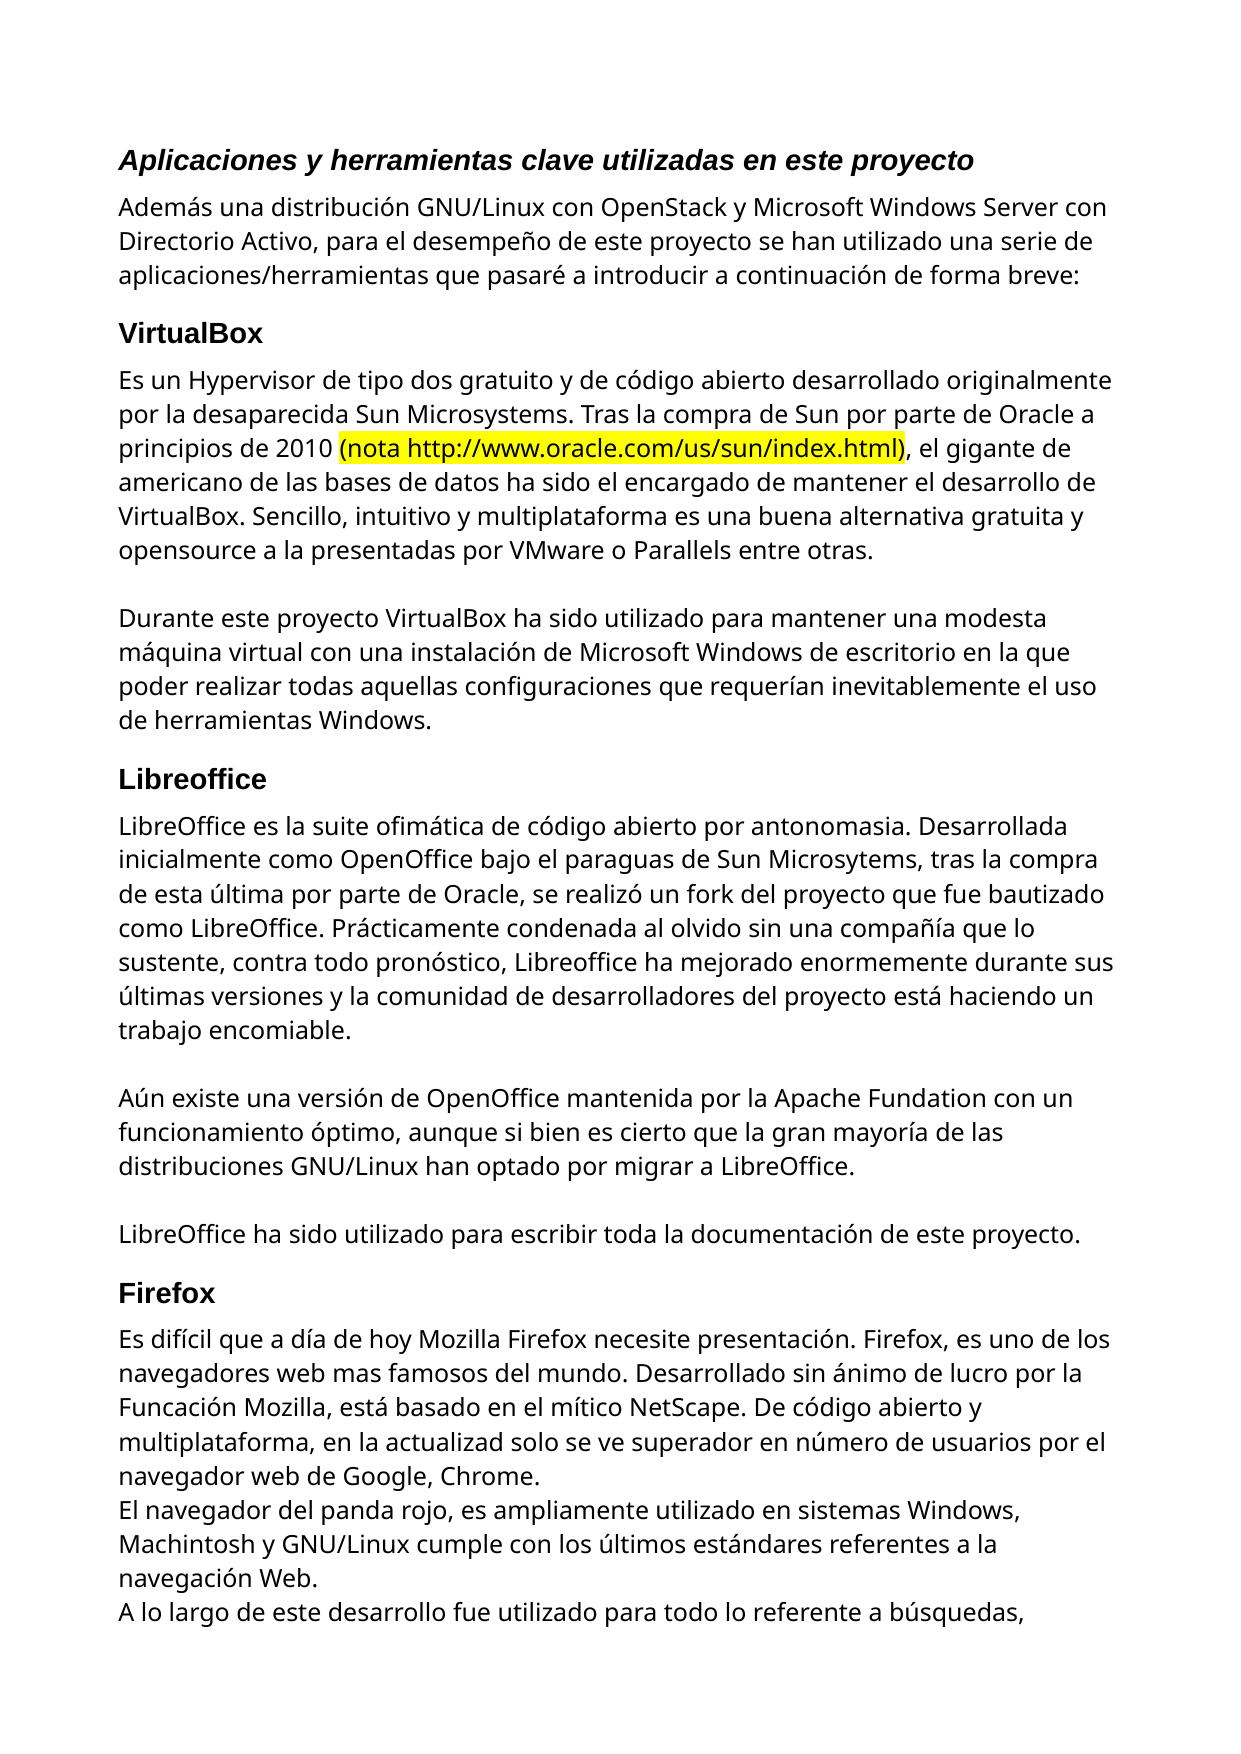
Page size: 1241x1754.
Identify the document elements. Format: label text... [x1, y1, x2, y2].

text LibreOffice ha sido utilizado para escribir toda la documentación de este proyecto. [118, 1217, 1122, 1251]
text Durante este proyecto VirtualBox ha sido utilizado para mantener una modesta máquina virtual con una instalación de Microsoft Windows de escritorio en la que poder realizar todas aquellas configuraciones que requerían inevitablemente el uso de herramientas Windows. [118, 601, 1122, 737]
text El navegador del panda rojo, es ampliamente utilizado en sistemas Windows, Machintosh y GNU/Linux cumple con los últimos estándares referentes a la navegación Web. [118, 1492, 1122, 1594]
text Además una distribución GNU/Linux con OpenStack y Microsoft Windows Server con Directorio Activo, para el desempeño de este proyecto se han utilizado una serie de aplicaciones/herramientas que pasaré a introducir a continuación de forma breve: [118, 189, 1122, 291]
subtitle VirtualBox [118, 316, 1122, 350]
subtitle Libreoffice [118, 762, 1122, 796]
text Es difícil que a día de hoy Mozilla Firefox necesite presentación. Firefox, es uno de los navegadores web mas famosos del mundo. Desarrollado sin ánimo de lucro por la Funcación Mozilla, está basado en el mítico NetScape. De código abierto y multiplataforma, en la actualizad solo se ve superador en número de usuarios por el navegador web de Google, Chrome. [118, 1322, 1122, 1492]
text LibreOffice es la suite ofimática de código abierto por antonomasia. Desarrollada inicialmente como OpenOffice bajo el paraguas de Sun Microsytems, tras la compra de esta última por parte de Oracle, se realizó un fork del proyecto que fue bautizado como LibreOffice. Prácticamente condenada al olvido sin una compañía que lo sustente, contra todo pronóstico, Libreoffice ha mejorado enormemente durante sus últimas versiones y la comunidad de desarrolladores del proyecto está haciendo un trabajo encomiable. [118, 808, 1122, 1047]
subtitle Aplicaciones y herramientas clave utilizadas en este proyecto [118, 143, 1122, 177]
subtitle Firefox [118, 1276, 1122, 1309]
text A lo largo de este desarrollo fue utilizado para todo lo referente a búsquedas, [118, 1594, 1122, 1628]
text Es un Hypervisor de tipo dos gratuito y de código abierto desarrollado originalmente por la desaparecida Sun Microsystems. Tras la compra de Sun por parte de Oracle a principios de 2010 (nota http://www.oracle.com/us/sun/index.html), el gigante de americano de las bases de datos ha sido el encargado de mantener el desarrollo de VirtualBox. Sencillo, intuitivo y multiplataforma es una buena alternativa gratuita y opensource a la presentadas por VMware o Parallels entre otras. [118, 362, 1122, 567]
text Aún existe una versión de OpenOffice mantenida por la Apache Fundation con un funcionamiento óptimo, aunque si bien es cierto que la gran mayoría de las distribuciones GNU/Linux han optado por migrar a LibreOffice. [118, 1081, 1122, 1183]
